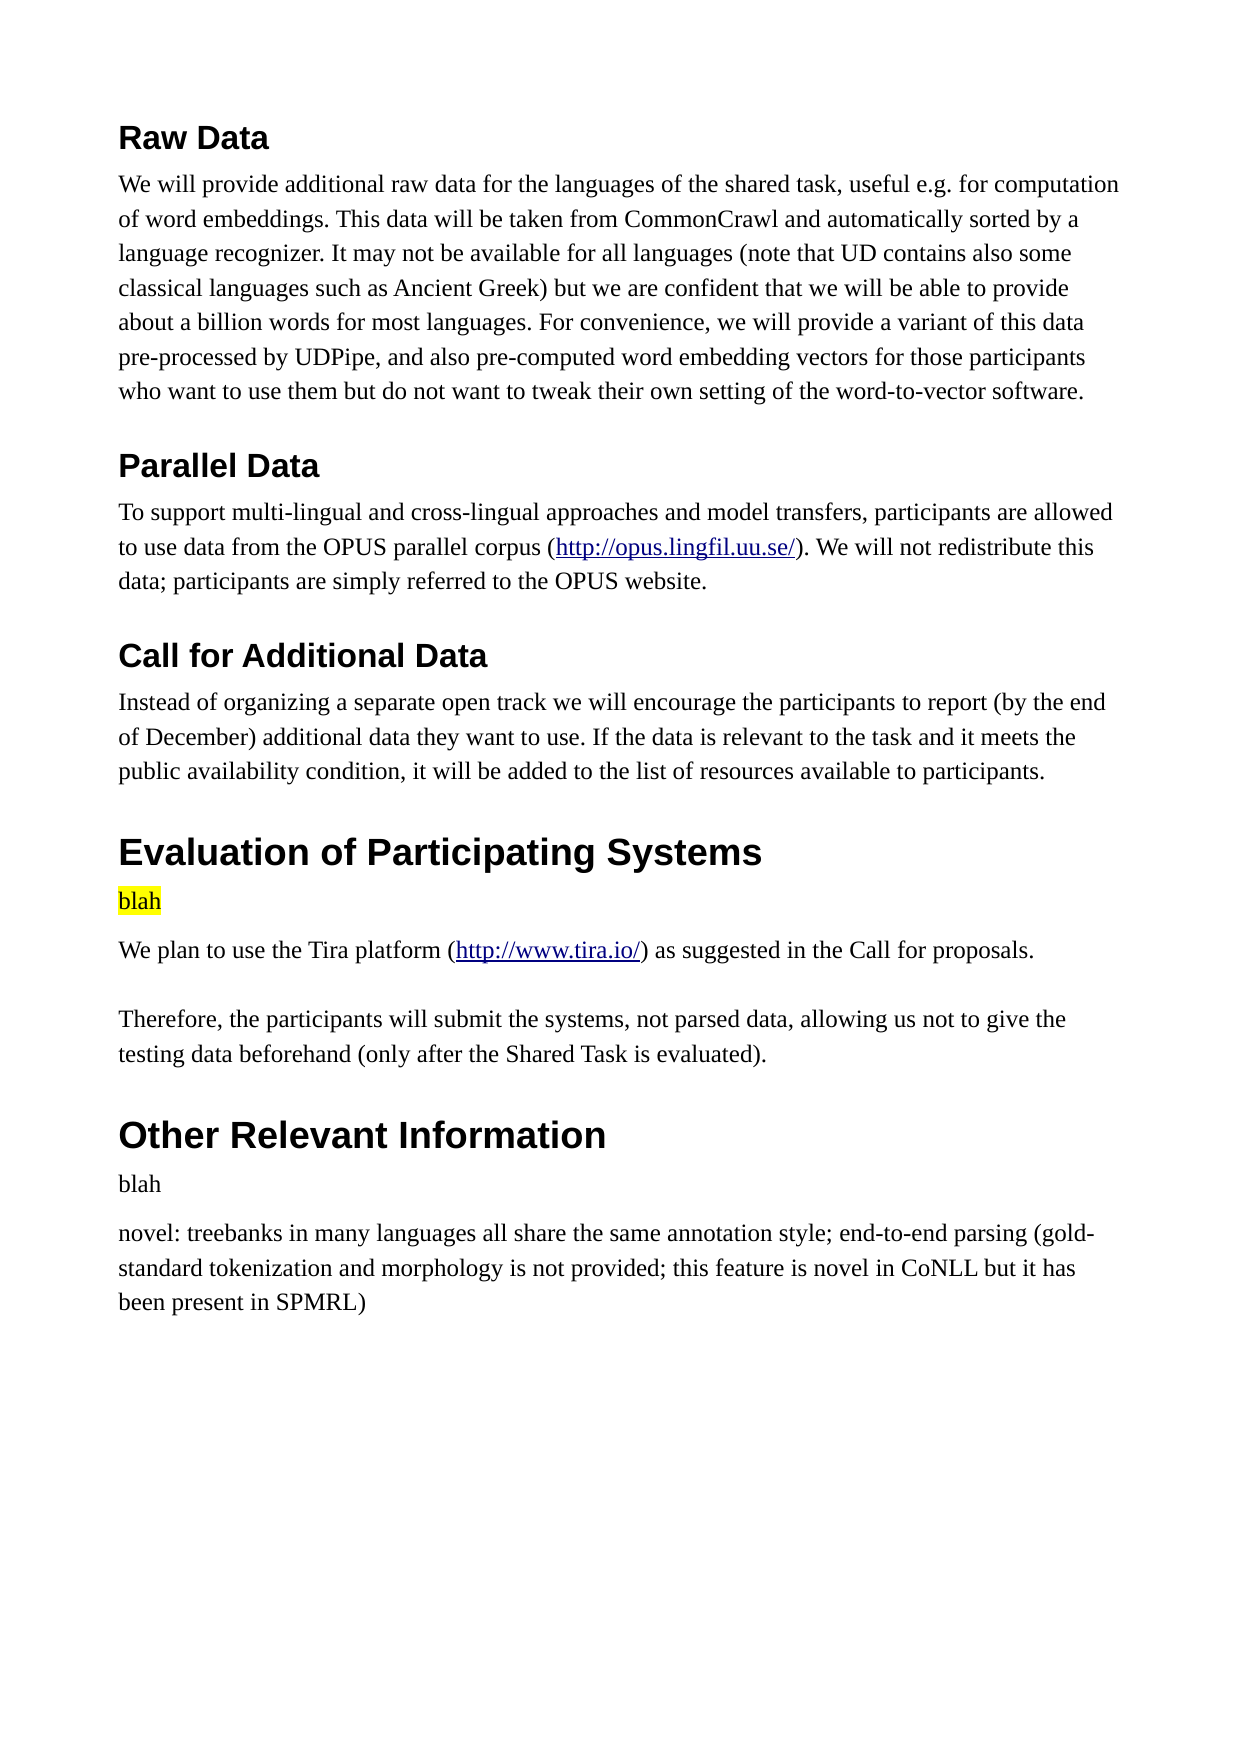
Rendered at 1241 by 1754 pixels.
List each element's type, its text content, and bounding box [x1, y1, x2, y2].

text We plan to use the Tira platform (http://www.tira.io/) as suggested in the Call for proposals. Therefore, the participants will submit the systems, not parsed data, allowing us not to give the testing data beforehand (only after the Shared Task is evaluated). [118, 935, 1122, 1068]
text To support multi-lingual and cross-lingual approaches and model transfers, participants are allowed to use data from the OPUS parallel corpus (http://opus.lingfil.uu.se/). We will not redistribute this data; participants are simply referred to the OPUS website. [118, 497, 1122, 595]
text blah [118, 1169, 1122, 1198]
text novel: treebanks in many languages all share the same annotation style; end-to-end parsing (gold-standard tokenization and morphology is not provided; this feature is novel in CoNLL but it has been present in SPMRL) [118, 1218, 1122, 1316]
subtitle Call for Additional Data [118, 636, 1122, 675]
subtitle Evaluation of Participating Systems [118, 830, 1122, 874]
text We will provide additional raw data for the languages of the shared task, useful e.g. for computation of word embeddings. This data will be taken from CommonCrawl and automatically sorted by a language recognizer. It may not be available for all languages (note that UD contains also some classical languages such as Ancient Greek) but we are confident that we will be able to provide about a billion words for most languages. For convenience, we will provide a variant of this data pre-processed by UDPipe, and also pre-computed word embedding vectors for those participants who want to use them but do not want to tweak their own setting of the word-to-vector software. [118, 169, 1122, 405]
subtitle Raw Data [118, 118, 1122, 157]
text blah [118, 886, 1122, 915]
subtitle Other Relevant Information [118, 1113, 1122, 1157]
subtitle Parallel Data [118, 446, 1122, 485]
text Instead of organizing a separate open track we will encourage the participants to report (by the end of December) additional data they want to use. If the data is relevant to the task and it meets the public availability condition, it will be added to the list of resources available to participants. [118, 687, 1122, 785]
